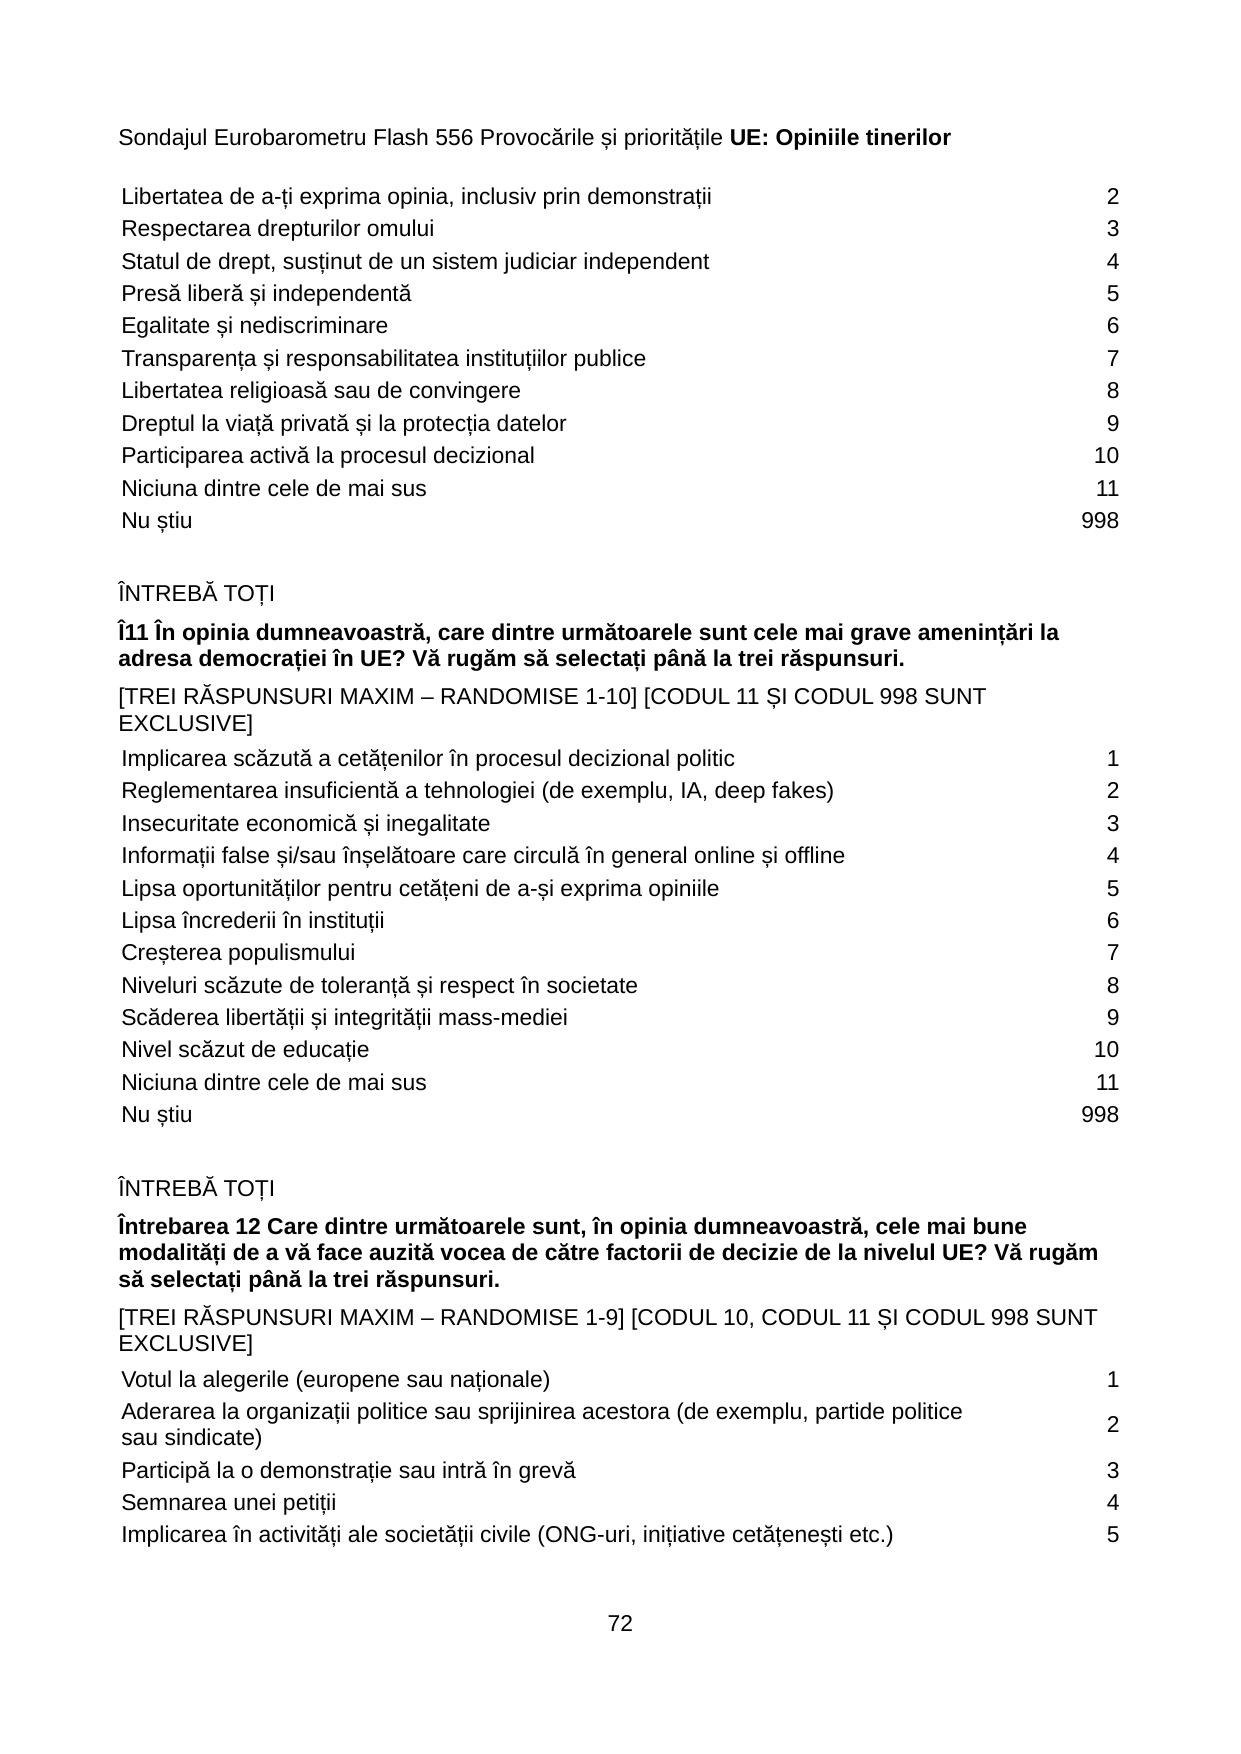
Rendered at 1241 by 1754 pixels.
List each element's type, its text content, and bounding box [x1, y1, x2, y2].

table_header Implicarea scăzută a cetățenilor în procesul decizional politic [118, 742, 986, 774]
table_cell 5 [986, 1518, 1122, 1551]
table_cell Niciuna dintre cele de mai sus [118, 1066, 986, 1098]
table_cell Niveluri scăzute de toleranță și respect în societate [118, 969, 986, 1001]
text Î11 În opinia dumneavoastră, care dintre următoarele sunt cele mai grave amenințări la adresa democrației în UE? Vă rugăm să selectați până la trei răspunsuri. [118, 619, 1122, 671]
table_cell 4 [986, 245, 1122, 277]
text [TREI RĂSPUNSURI MAXIM – RANDOMISE 1-10] [CODUL 11 ȘI CODUL 998 SUNT EXCLUSIVE] [118, 683, 1122, 736]
table_header Votul la alegerile (europene sau naționale) [118, 1363, 986, 1395]
table_cell 7 [986, 342, 1122, 374]
text ÎNTREBĂ TOȚI [118, 1175, 1122, 1201]
table_cell Insecuritate economică și inegalitate [118, 807, 986, 839]
table_cell 8 [986, 374, 1122, 407]
table_cell Participă la o demonstrație sau intră în grevă [118, 1454, 986, 1486]
table_header 1 [986, 742, 1122, 774]
text ÎNTREBĂ TOȚI [118, 580, 1122, 607]
table_cell Lipsa oportunităților pentru cetățeni de a-și exprima opiniile [118, 871, 986, 904]
text Întrebarea 12 Care dintre următoarele sunt, în opinia dumneavoastră, cele mai bune modalități de a vă face auzită vocea de către factorii de decizie de la nivelul UE? Vă rugăm să selectați până la trei răspunsuri. [118, 1213, 1122, 1292]
table_cell Egalitate și nediscriminare [118, 310, 986, 342]
table_cell Nu știu [118, 1098, 986, 1131]
text [TREI RĂSPUNSURI MAXIM – RANDOMISE 1-9] [CODUL 10, CODUL 11 ȘI CODUL 998 SUNT EXCLUSIVE] [118, 1304, 1122, 1357]
table_cell Nivel scăzut de educație [118, 1034, 986, 1066]
table_cell 4 [986, 1486, 1122, 1518]
table_cell Implicarea în activități ale societății civile (ONG-uri, inițiative cetățenești etc.) [118, 1518, 986, 1551]
table_cell 5 [986, 871, 1122, 904]
table_cell 4 [986, 839, 1122, 871]
table_cell Creșterea populismului [118, 936, 986, 969]
table_cell Dreptul la viață privată și la protecția datelor [118, 407, 986, 439]
table_cell 9 [986, 1001, 1122, 1033]
table_cell Participarea activă la procesul decizional [118, 439, 986, 471]
table_cell 9 [986, 407, 1122, 439]
table_cell Lipsa încrederii în instituții [118, 904, 986, 936]
table_cell 7 [986, 936, 1122, 969]
table_cell Libertatea religioasă sau de convingere [118, 374, 986, 407]
table_header 1 [986, 1363, 1122, 1395]
table_cell Semnarea unei petiții [118, 1486, 986, 1518]
table_cell Aderarea la organizații politice sau sprijinirea acestora (de exemplu, partide politice sau sindicate) [118, 1395, 986, 1453]
table_cell Niciuna dintre cele de mai sus [118, 471, 986, 504]
table_cell 10 [986, 1034, 1122, 1066]
table_cell 3 [986, 212, 1122, 245]
table_cell Transparența și responsabilitatea instituțiilor publice [118, 342, 986, 374]
table_cell 10 [986, 439, 1122, 471]
table_cell 6 [986, 904, 1122, 936]
table_cell Informații false și/sau înșelătoare care circulă în general online și offline [118, 839, 986, 871]
table_cell Nu știu [118, 504, 986, 536]
table_cell 2 [986, 1395, 1122, 1453]
table_cell Respectarea drepturilor omului [118, 212, 986, 245]
table_cell 2 [986, 774, 1122, 807]
table_cell 998 [986, 504, 1122, 536]
table_cell 998 [986, 1098, 1122, 1131]
table_cell 2 [986, 180, 1122, 212]
table_cell 3 [986, 807, 1122, 839]
table_cell Scăderea libertății și integrității mass-mediei [118, 1001, 986, 1033]
table_cell 5 [986, 277, 1122, 309]
table_cell 6 [986, 310, 1122, 342]
table_cell 11 [986, 1066, 1122, 1098]
table_cell 3 [986, 1454, 1122, 1486]
table_cell 8 [986, 969, 1122, 1001]
table_cell Statul de drept, susținut de un sistem judiciar independent [118, 245, 986, 277]
table_cell Reglementarea insuficientă a tehnologiei (de exemplu, IA, deep fakes) [118, 774, 986, 807]
table_cell 11 [986, 471, 1122, 504]
table_cell Presă liberă și independentă [118, 277, 986, 309]
table_cell Libertatea de a-ți exprima opinia, inclusiv prin demonstrații [118, 180, 986, 212]
